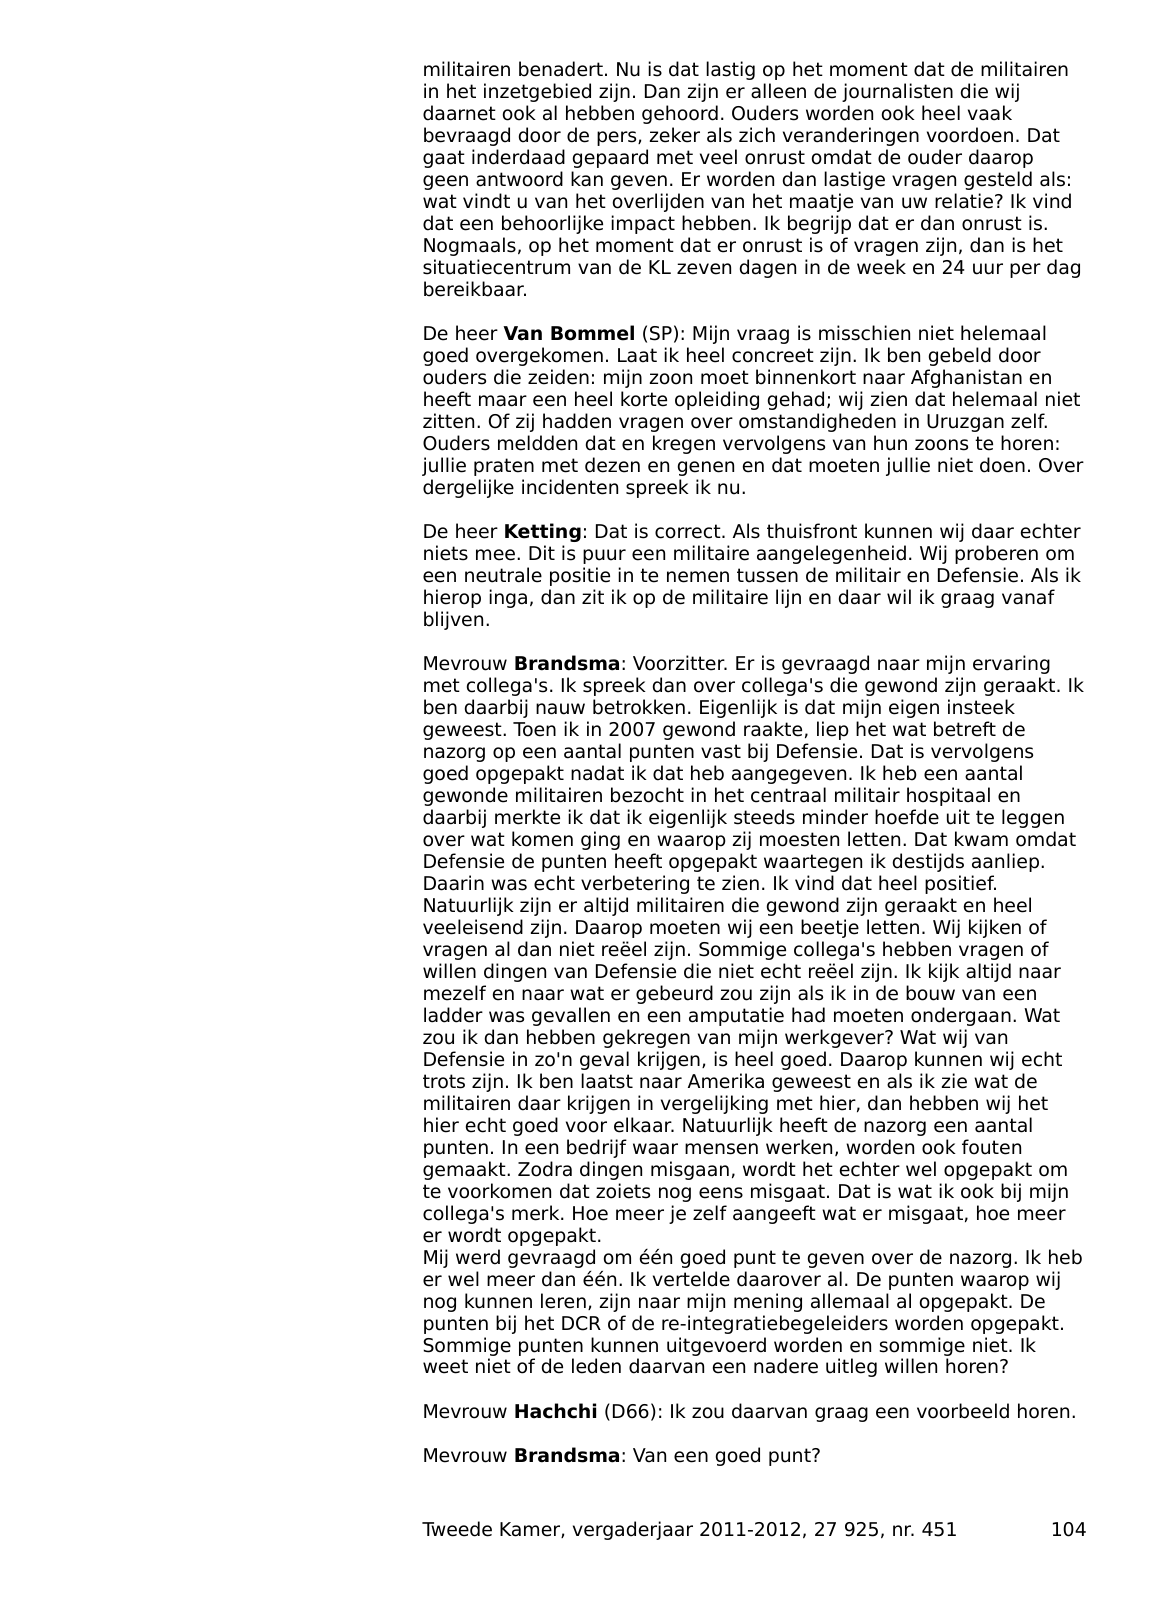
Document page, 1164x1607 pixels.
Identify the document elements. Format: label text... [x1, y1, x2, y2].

text militairen benadert. Nu is dat lastig op het moment dat de militairen in het inzetgebied zijn. Dan zijn er alleen de journalisten die wij daarnet ook al hebben gehoord. Ouders worden ook heel vaak bevraagd door de pers, zeker als zich veranderingen voordoen. Dat gaat inderdaad gepaard met veel onrust omdat de ouder daarop geen antwoord kan geven. Er worden dan lastige vragen gesteld als: wat vindt u van het overlijden van het maatje van uw relatie? Ik vind dat een behoorlijke impact hebben. Ik begrijp dat er dan onrust is. Nogmaals, op het moment dat er onrust is of vragen zijn, dan is het situatiecentrum van de KL zeven dagen in de week en 24 uur per dag bereikbaar. [422, 59, 1087, 301]
text Mevrouw Brandsma: Voorzitter. Er is gevraagd naar mijn ervaring met collega's. Ik spreek dan over collega's die gewond zijn geraakt. Ik ben daarbij nauw betrokken. Eigenlijk is dat mijn eigen insteek geweest. Toen ik in 2007 gewond raakte, liep het wat betreft de nazorg op een aantal punten vast bij Defensie. Dat is vervolgens goed opgepakt nadat ik dat heb aangegeven. Ik heb een aantal gewonde militairen bezocht in het centraal militair hospitaal en daarbij merkte ik dat ik eigenlijk steeds minder hoefde uit te leggen over wat komen ging en waarop zij moesten letten. Dat kwam omdat Defensie de punten heeft opgepakt waartegen ik destijds aanliep. Daarin was echt verbetering te zien. Ik vind dat heel positief. [422, 653, 1087, 895]
text Mevrouw Hachchi (D66): Ik zou daarvan graag een voorbeeld horen. [422, 1401, 1087, 1423]
text De heer Van Bommel (SP): Mijn vraag is misschien niet helemaal goed overgekomen. Laat ik heel concreet zijn. Ik ben gebeld door ouders die zeiden: mijn zoon moet binnenkort naar Afghanistan en heeft maar een heel korte opleiding gehad; wij zien dat helemaal niet zitten. Of zij hadden vragen over omstandigheden in Uruzgan zelf. Ouders meldden dat en kregen vervolgens van hun zoons te horen: jullie praten met dezen en genen en dat moeten jullie niet doen. Over dergelijke incidenten spreek ik nu. [422, 323, 1087, 499]
text Natuurlijk zijn er altijd militairen die gewond zijn geraakt en heel veeleisend zijn. Daarop moeten wij een beetje letten. Wij kijken of vragen al dan niet reëel zijn. Sommige collega's hebben vragen of willen dingen van Defensie die niet echt reëel zijn. Ik kijk altijd naar mezelf en naar wat er gebeurd zou zijn als ik in de bouw van een ladder was gevallen en een amputatie had moeten ondergaan. Wat zou ik dan hebben gekregen van mijn werkgever? Wat wij van Defensie in zo'n geval krijgen, is heel goed. Daarop kunnen wij echt trots zijn. Ik ben laatst naar Amerika geweest en als ik zie wat de militairen daar krijgen in vergelijking met hier, dan hebben wij het hier echt goed voor elkaar. Natuurlijk heeft de nazorg een aantal punten. In een bedrijf waar mensen werken, worden ook fouten gemaakt. Zodra dingen misgaan, wordt het echter wel opgepakt om te voorkomen dat zoiets nog eens misgaat. Dat is wat ik ook bij mijn collega's merk. Hoe meer je zelf aangeeft wat er misgaat, hoe meer er wordt opgepakt. [422, 895, 1087, 1247]
text De heer Ketting: Dat is correct. Als thuisfront kunnen wij daar echter niets mee. Dit is puur een militaire aangelegenheid. Wij proberen om een neutrale positie in te nemen tussen de militair en Defensie. Als ik hierop inga, dan zit ik op de militaire lijn en daar wil ik graag vanaf blijven. [422, 521, 1087, 631]
text Mij werd gevraagd om één goed punt te geven over de nazorg. Ik heb er wel meer dan één. Ik vertelde daarover al. De punten waarop wij nog kunnen leren, zijn naar mijn mening allemaal al opgepakt. De punten bij het DCR of de re-integratiebegeleiders worden opgepakt. Sommige punten kunnen uitgevoerd worden en sommige niet. Ik weet niet of de leden daarvan een nadere uitleg willen horen? [422, 1247, 1087, 1378]
text Mevrouw Brandsma: Van een goed punt? [422, 1445, 1087, 1467]
